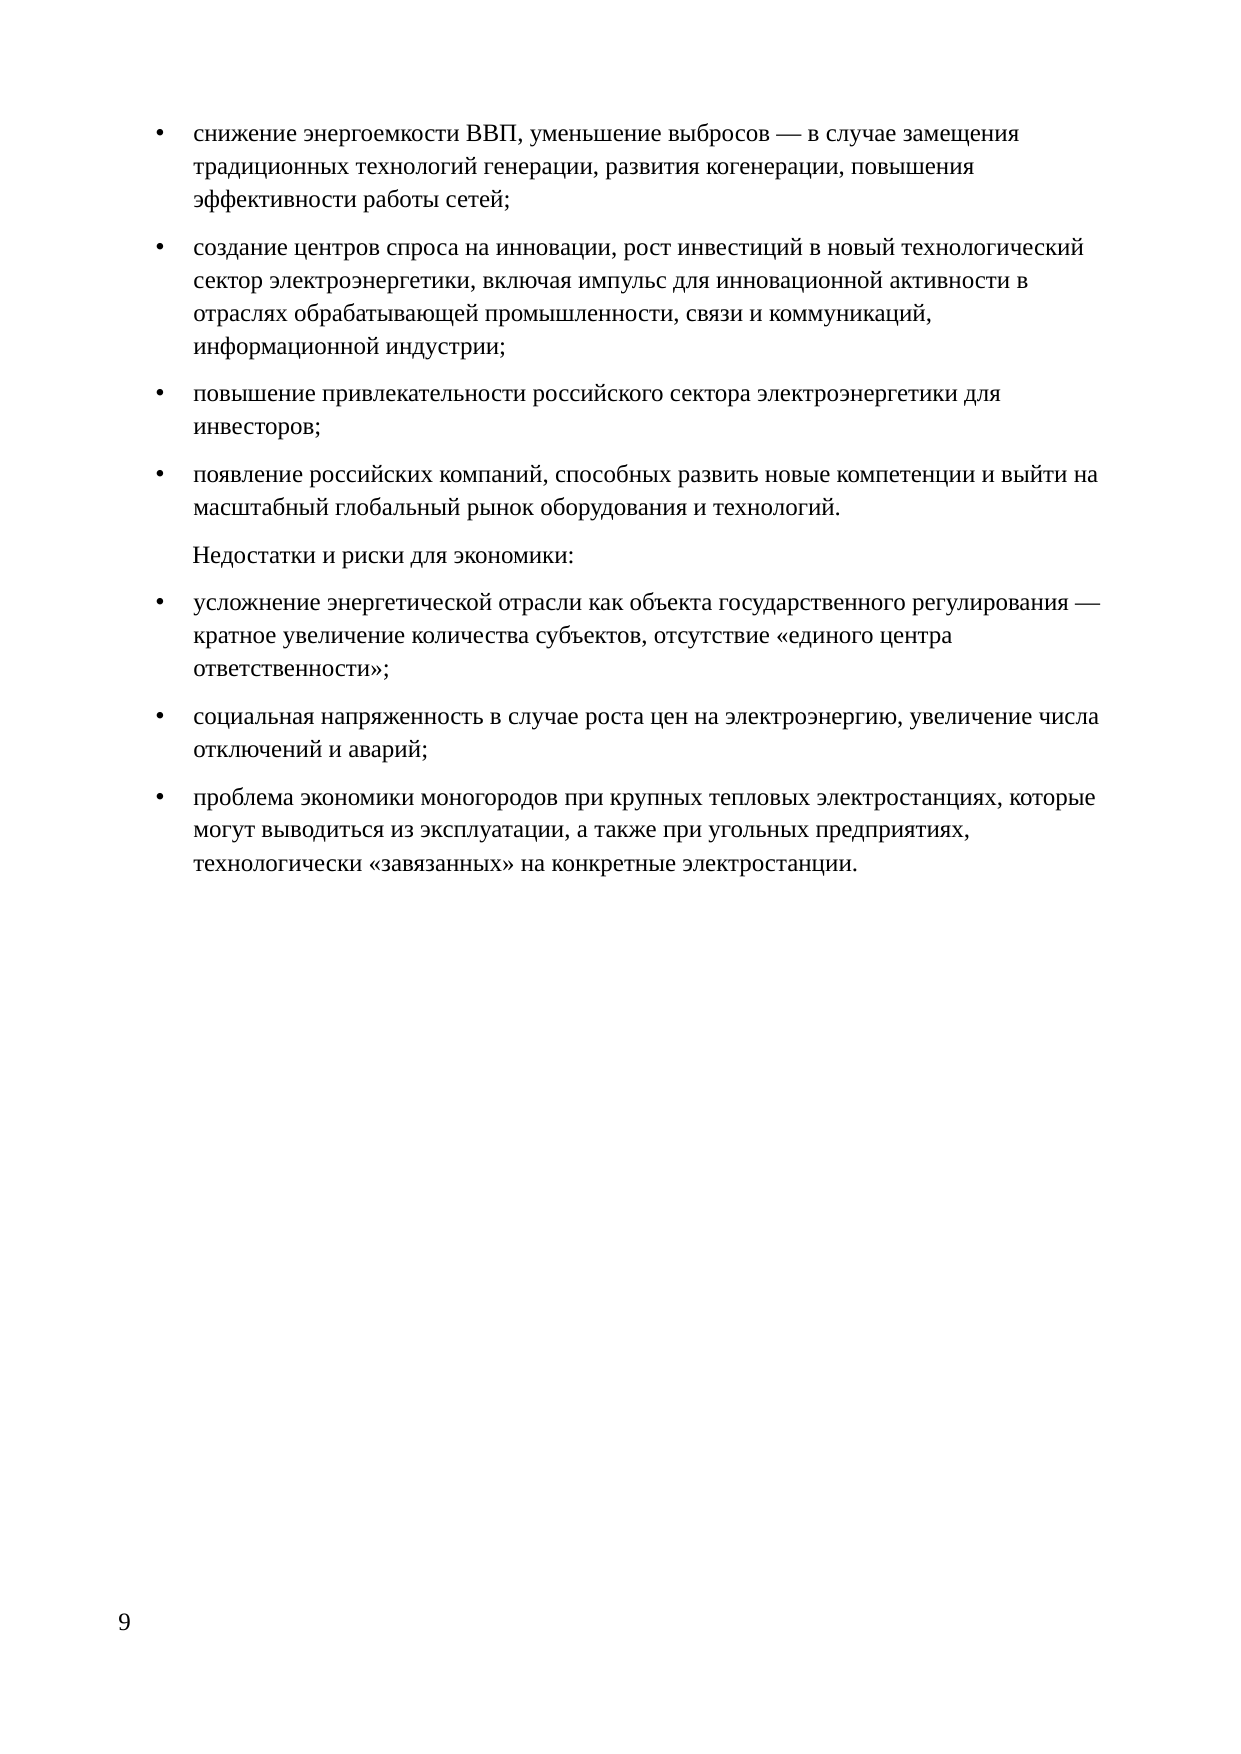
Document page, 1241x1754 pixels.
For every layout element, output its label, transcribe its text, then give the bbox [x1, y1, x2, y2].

list повышение привлекательности российского сектора электроэнергетики для инвесторов; [156, 378, 1122, 440]
list снижение энергоемкости ВВП, уменьшение выбросов — в случае замещения традиционных технологий генерации, развития когенерации, повышения эффективности работы сетей; [156, 118, 1122, 213]
text Недостатки и риски для экономики: [118, 540, 1122, 568]
list усложнение энергетической отрасли как объекта государственного регулирования — кратное увеличение количества субъектов, отсутствие «единого центра ответственности»; [156, 587, 1122, 682]
list создание центров спроса на инновации, рост инвестиций в новый технологический сектор электроэнергетики, включая импульс для инновационной активности в отраслях обрабатывающей промышленности, связи и коммуникаций, информационной индустрии; [156, 232, 1122, 359]
list социальная напряженность в случае роста цен на электроэнергию, увеличение числа отключений и аварий; [156, 701, 1122, 763]
list появление российских компаний, способных развить новые компетенции и выйти на масштабный глобальный рынок оборудования и технологий. [156, 459, 1122, 521]
list проблема экономики моногородов при крупных тепловых электростанциях, которые могут выводиться из эксплуатации, а также при угольных предприятиях, технологически «завязанных» на конкретные электростанции. [156, 782, 1122, 876]
